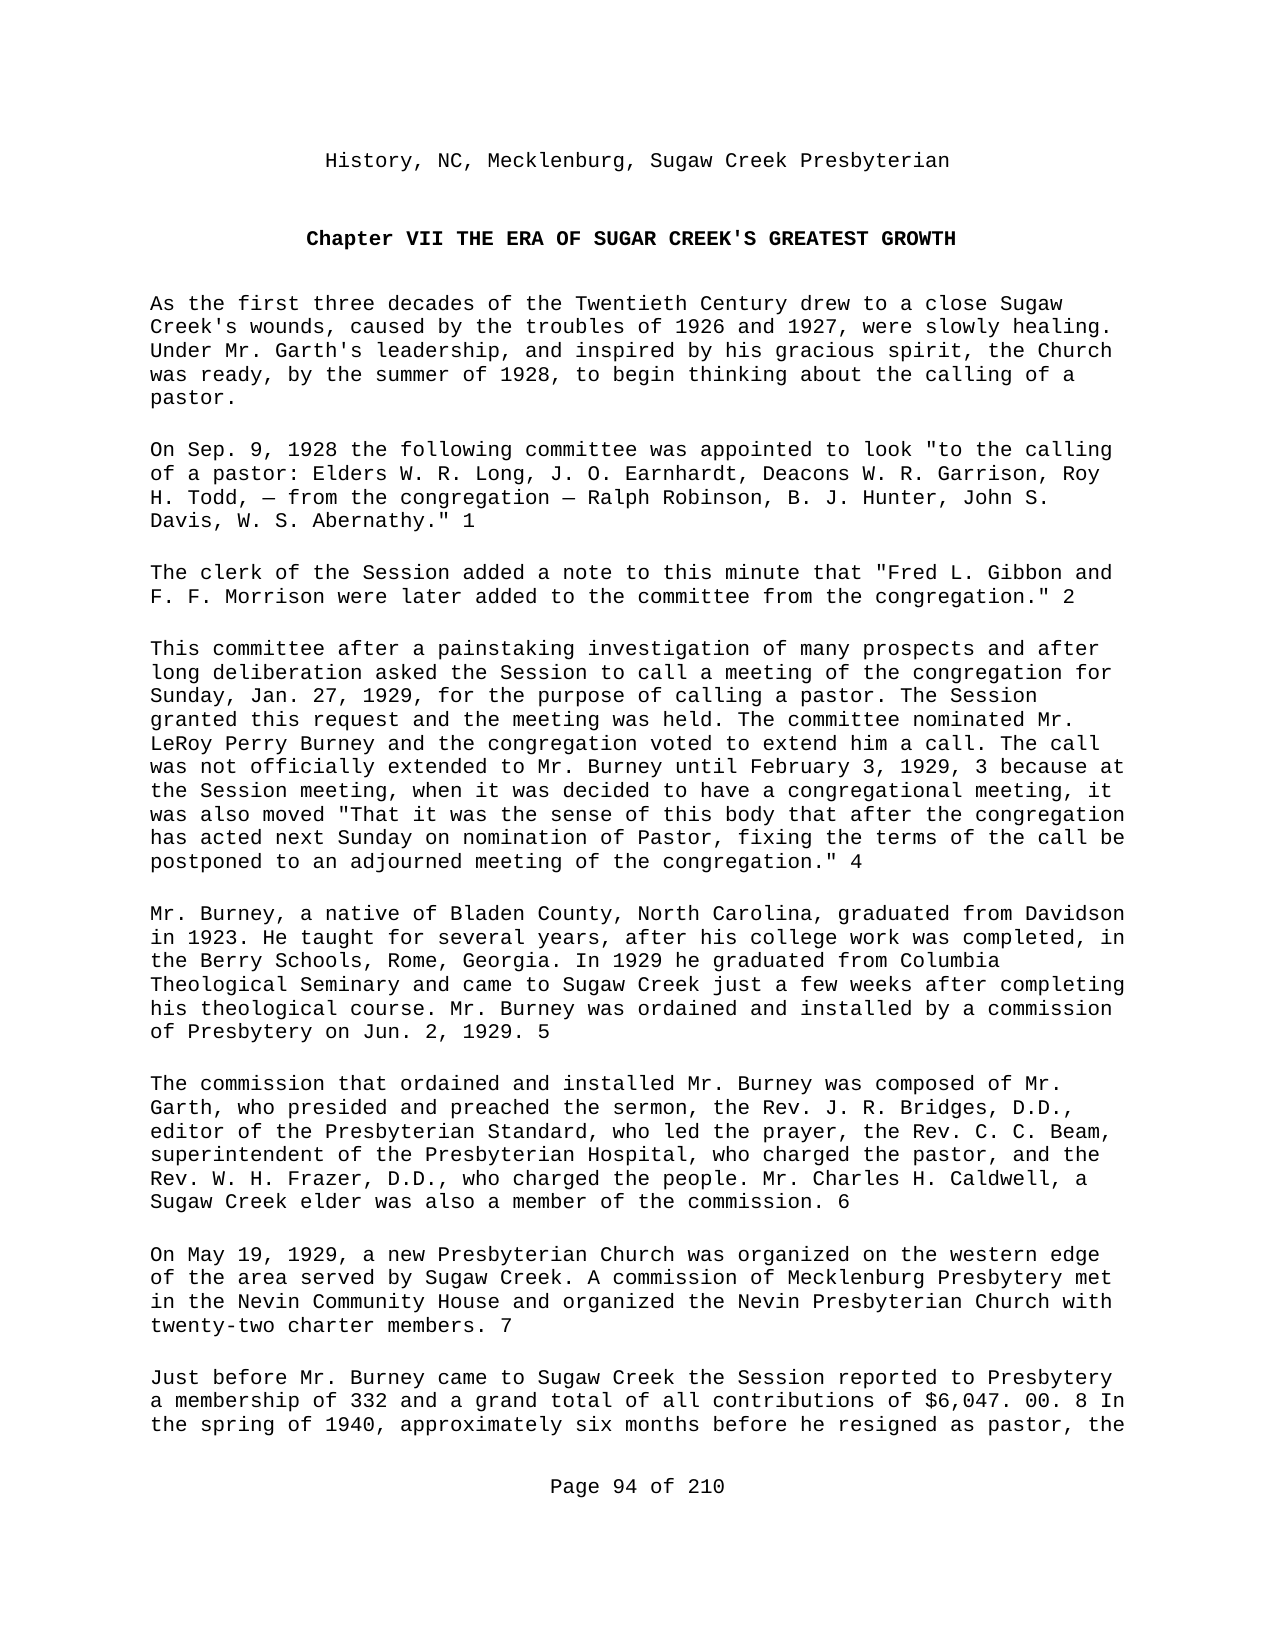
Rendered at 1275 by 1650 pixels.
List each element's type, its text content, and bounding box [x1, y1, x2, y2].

text This committee after a painstaking investigation of many prospects and after long deliberation asked the Session to call a meeting of the congregation for Sunday, Jan. 27, 1929, for the purpose of calling a pastor. The Session granted this request and the meeting was held. The committee nominated Mr. LeRoy Perry Burney and the congregation voted to extend him a call. The call was not officially extended to Mr. Burney until February 3, 1929, 3 because at the Session meeting, when it was decided to have a congregational meeting, it was also moved "That it was the sense of this body that after the congregation has acted next Sunday on nomination of Pastor, fixing the terms of the call be postponed to an adjourned meeting of the congregation." 4 [150, 638, 1125, 874]
text The clerk of the Session added a note to this minute that "Fred L. Gibbon and F. F. Morrison were later added to the committee from the congregation." 2 [150, 562, 1125, 610]
text Mr. Burney, a native of Bladen County, North Carolina, graduated from Davidson in 1923. He taught for several years, after his college work was completed, in the Berry Schools, Rome, Georgia. In 1929 he graduated from Columbia Theological Seminary and came to Sugaw Creek just a few weeks after completing his theological course. Mr. Burney was ordained and installed by a commission of Presbytery on Jun. 2, 1929. 5 [150, 903, 1125, 1045]
text As the first three decades of the Twentieth Century drew to a close Sugaw Creek's wounds, caused by the troubles of 1926 and 1927, were slowly healing. Under Mr. Garth's leadership, and inspired by his gracious spirit, the Church was ready, by the summer of 1928, to begin thinking about the calling of a pastor. [150, 293, 1125, 411]
subtitle Chapter VII THE ERA OF SUGAR CREEK'S GREATEST GROWTH [150, 228, 1125, 252]
text On Sep. 9, 1928 the following committee was appointed to look "to the calling of a pastor: Elders W. R. Long, J. O. Earnhardt, Deacons W. R. Garrison, Roy H. Todd, — from the congregation — Ralph Robinson, B. J. Hunter, John S. Davis, W. S. Abernathy." 1 [150, 439, 1125, 534]
text Just before Mr. Burney came to Sugaw Creek the Session reported to Presbytery a membership of 332 and a grand total of all contributions of $6,047. 00. 8 In the spring of 1940, approximately six months before he resigned as pastor, the [150, 1367, 1125, 1438]
text On May 19, 1929, a new Presbyterian Church was organized on the western edge of the area served by Sugaw Creek. A commission of Mecklenburg Presbytery met in the Nevin Community House and organized the Nevin Presbyterian Church with twenty-two charter members. 7 [150, 1244, 1125, 1338]
text The commission that ordained and installed Mr. Burney was composed of Mr. Garth, who presided and preached the sermon, the Rev. J. R. Bridges, D.D., editor of the Presbyterian Standard, who led the prayer, the Rev. C. C. Beam, superintendent of the Presbyterian Hospital, who charged the pastor, and the Rev. W. H. Frazer, D.D., who charged the people. Mr. Charles H. Caldwell, a Sugaw Creek elder was also a member of the commission. 6 [150, 1073, 1125, 1215]
